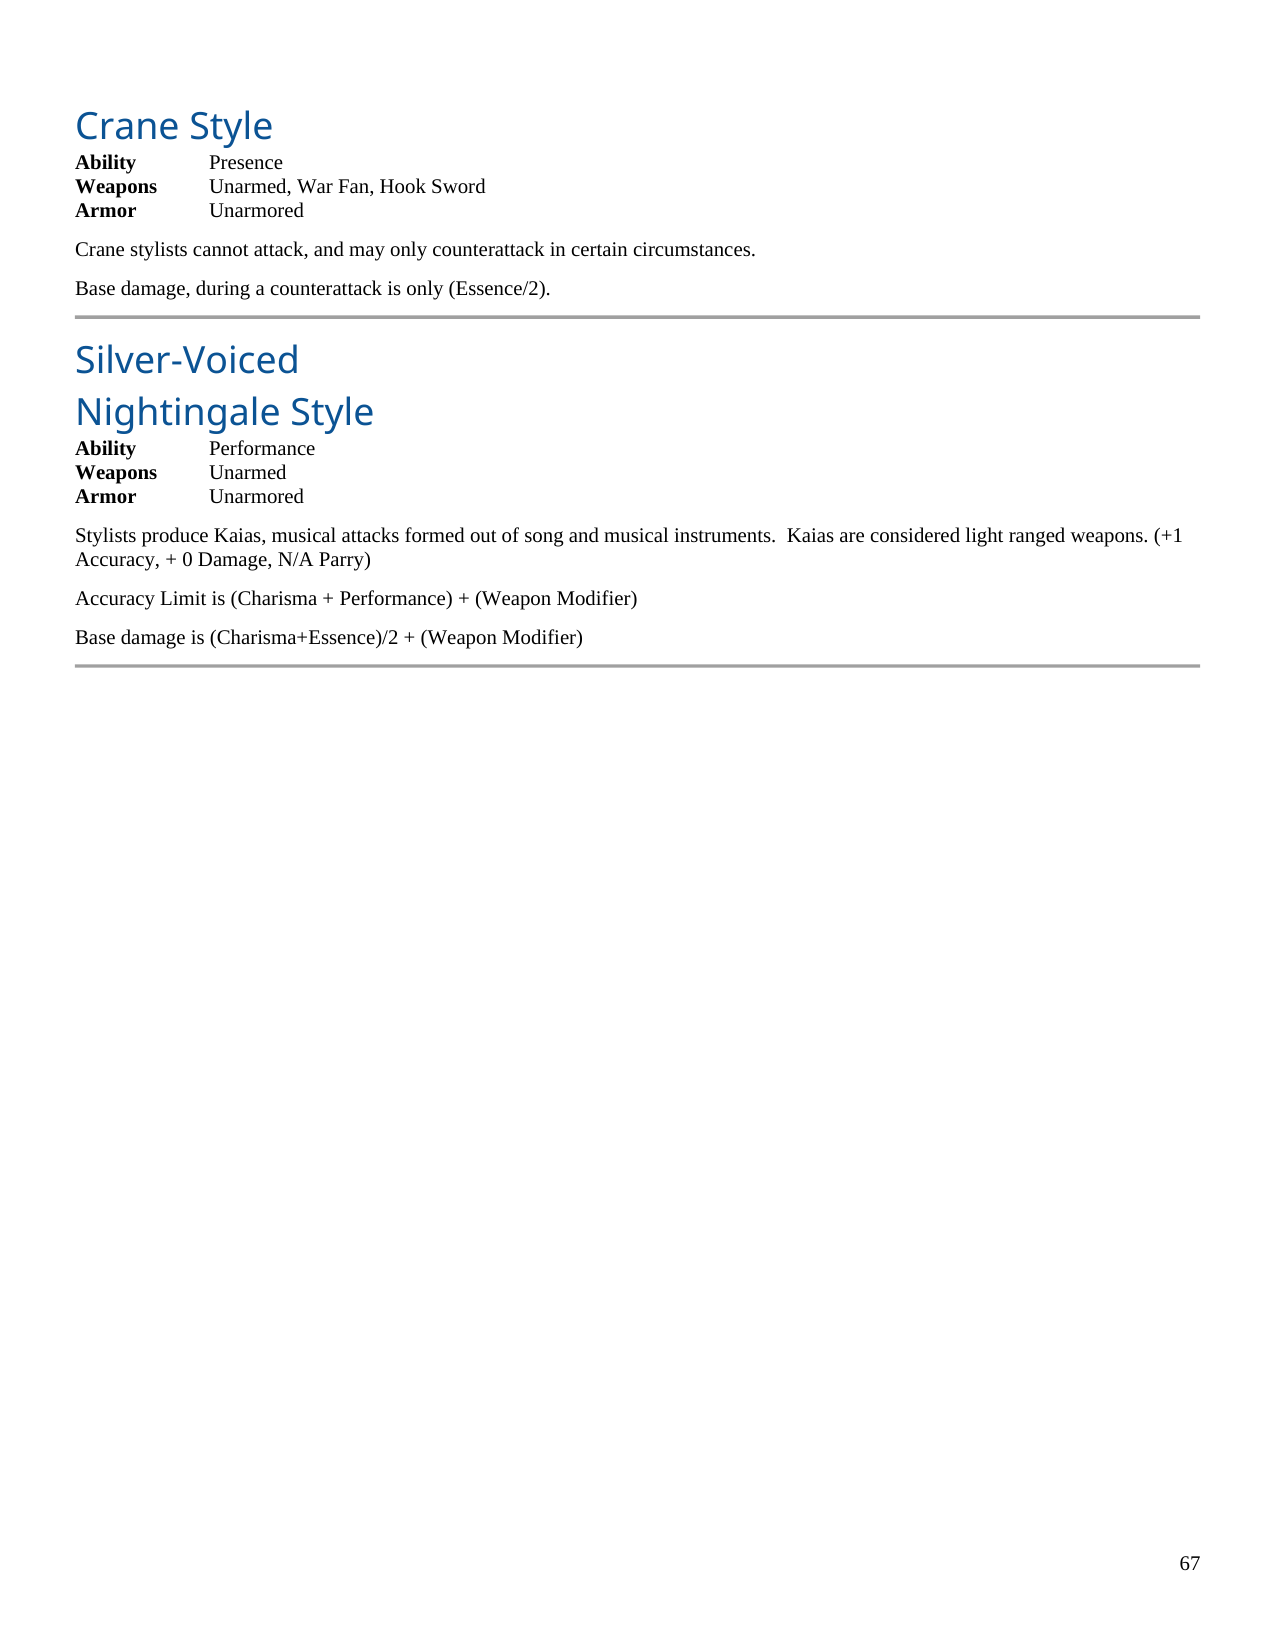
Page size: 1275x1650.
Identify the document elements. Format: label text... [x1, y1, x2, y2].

subtitle Crane Style [75, 99, 1200, 150]
text Crane stylists cannot attack, and may only counterattack in certain circumstances. [75, 237, 1200, 261]
subtitle Silver-Voiced Nightingale Style [75, 334, 1200, 436]
text Accuracy Limit is (Charisma + Performance) + (Weapon Modifier) [75, 586, 1200, 610]
text Ability Performance Weapons Unarmed Armor Unarmored [75, 436, 1200, 508]
text Ability Presence Weapons Unarmed, War Fan, Hook Sword Armor Unarmored [75, 150, 1200, 222]
text Stylists produce Kaias, musical attacks formed out of song and musical instruments. Kaias are considered light ranged weapons. (+1 Accuracy, + 0 Damage, N/A Parry) [75, 523, 1200, 571]
text Base damage, during a counterattack is only (Essence/2). [75, 276, 1200, 300]
text Base damage is (Charisma+Essence)/2 + (Weapon Modifier) [75, 625, 1200, 649]
